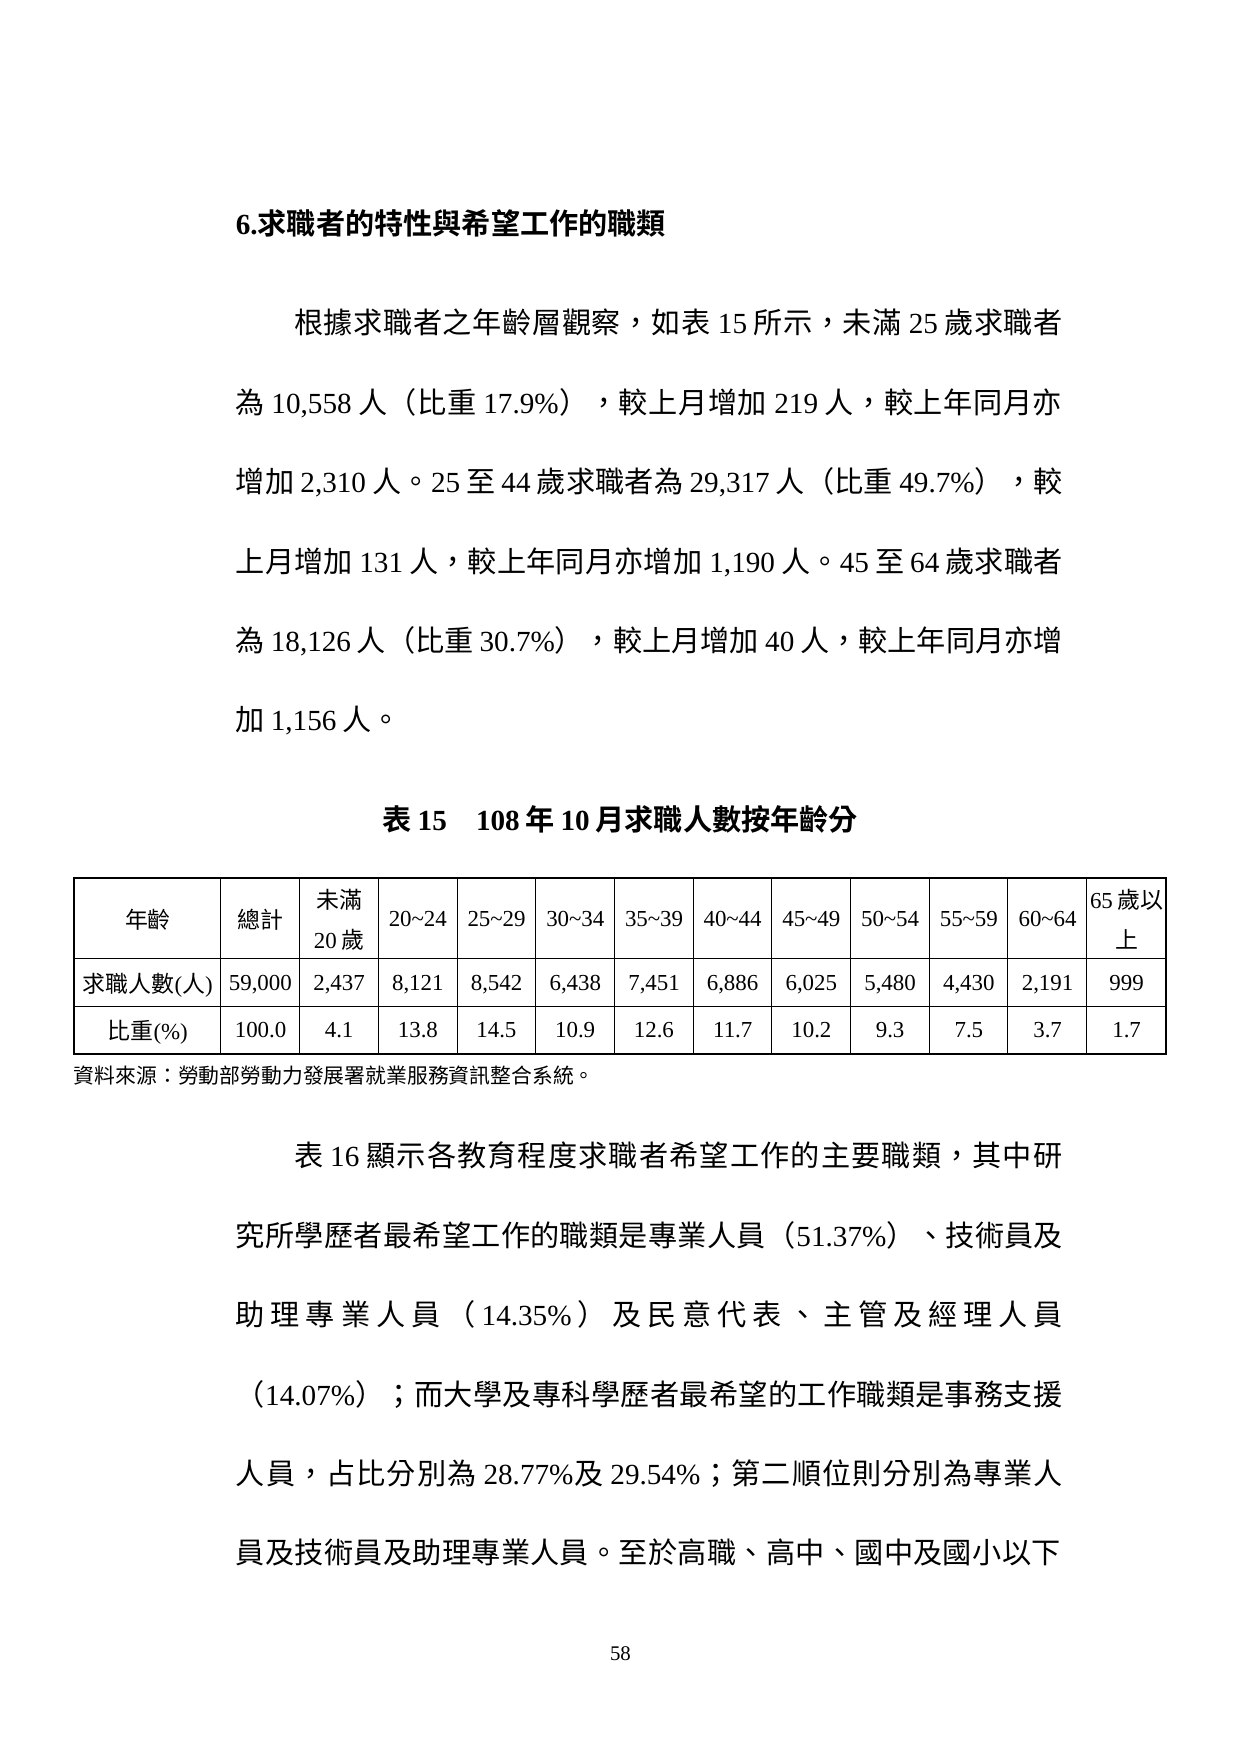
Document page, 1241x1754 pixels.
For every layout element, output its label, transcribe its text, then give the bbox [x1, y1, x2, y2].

table_cell 6,886 [694, 959, 771, 1006]
table_header 總計 [221, 879, 299, 958]
table_cell 59,000 [221, 959, 299, 1006]
table_cell 2,437 [300, 959, 378, 1006]
table_cell 10.9 [536, 1007, 614, 1053]
table_header 45~49 [772, 879, 850, 958]
table_header 40~44 [694, 879, 771, 958]
table_cell 12.6 [615, 1007, 693, 1053]
table_cell 13.8 [379, 1007, 457, 1053]
table_cell 7.5 [930, 1007, 1007, 1053]
table_header 65歲以上 [1087, 879, 1165, 958]
table_cell 11.7 [694, 1007, 771, 1053]
table_cell 4,430 [930, 959, 1007, 1006]
table_header 35~39 [615, 879, 693, 958]
table_header 年齡 [75, 879, 220, 958]
table_cell 100.0 [221, 1007, 299, 1053]
table_cell 求職人數(人) [75, 959, 220, 1006]
table_cell 1.7 [1087, 1007, 1165, 1053]
text 表15 108年10月求職人數按年齡分 [177, 778, 1063, 857]
text 表16顯示各教育程度求職者希望工作的主要職類，其中研究所學歷者最希望工作的職類是專業人員（51.37%）、技術員及助理專業人員（14.35%）及民意代表、主管及經理人員（14.07%）；而大學及專科學歷者最希望的工作職類是事務支援人員，占比分別為28.77%及29.54%；第二順位則分別為專業人員及技術員及助理專業人員。至於高職、高中、國中及國小以下 [236, 1114, 1063, 1591]
table_header 20~24 [379, 879, 457, 958]
text 資料來源：勞動部勞動力發展署就業服務資訊整合系統。 [74, 1055, 1063, 1094]
table_cell 4.1 [300, 1007, 378, 1053]
table_cell 7,451 [615, 959, 693, 1006]
table_header 55~59 [930, 879, 1007, 958]
table_header 30~34 [536, 879, 614, 958]
table_cell 6,025 [772, 959, 850, 1006]
table_cell 9.3 [851, 1007, 929, 1053]
table_cell 比重(%) [75, 1007, 220, 1053]
table_cell 6,438 [536, 959, 614, 1006]
table_cell 999 [1087, 959, 1165, 1006]
table_header 50~54 [851, 879, 929, 958]
table_cell 3.7 [1008, 1007, 1086, 1053]
table_cell 8,121 [379, 959, 457, 1006]
subtitle 6.求職者的特性與希望工作的職類 [236, 182, 1063, 262]
table_header 未滿20歲 [300, 879, 378, 958]
text 根據求職者之年齡層觀察，如表15所示，未滿25歲求職者為10,558人（比重17.9%），較上月增加219人，較上年同月亦增加2,310人。25至44歲求職者為29,317人（比重49.7%），較上月增加131人，較上年同月亦增加1,190人。45至64歲求職者為18,126人（比重30.7%），較上月增加40人，較上年同月亦增加1,156人。 [236, 282, 1063, 758]
table_cell 5,480 [851, 959, 929, 1006]
table_cell 2,191 [1008, 959, 1086, 1006]
table_header 25~29 [458, 879, 535, 958]
table_cell 8,542 [458, 959, 535, 1006]
table_cell 14.5 [458, 1007, 535, 1053]
table_header 60~64 [1008, 879, 1086, 958]
table_cell 10.2 [772, 1007, 850, 1053]
